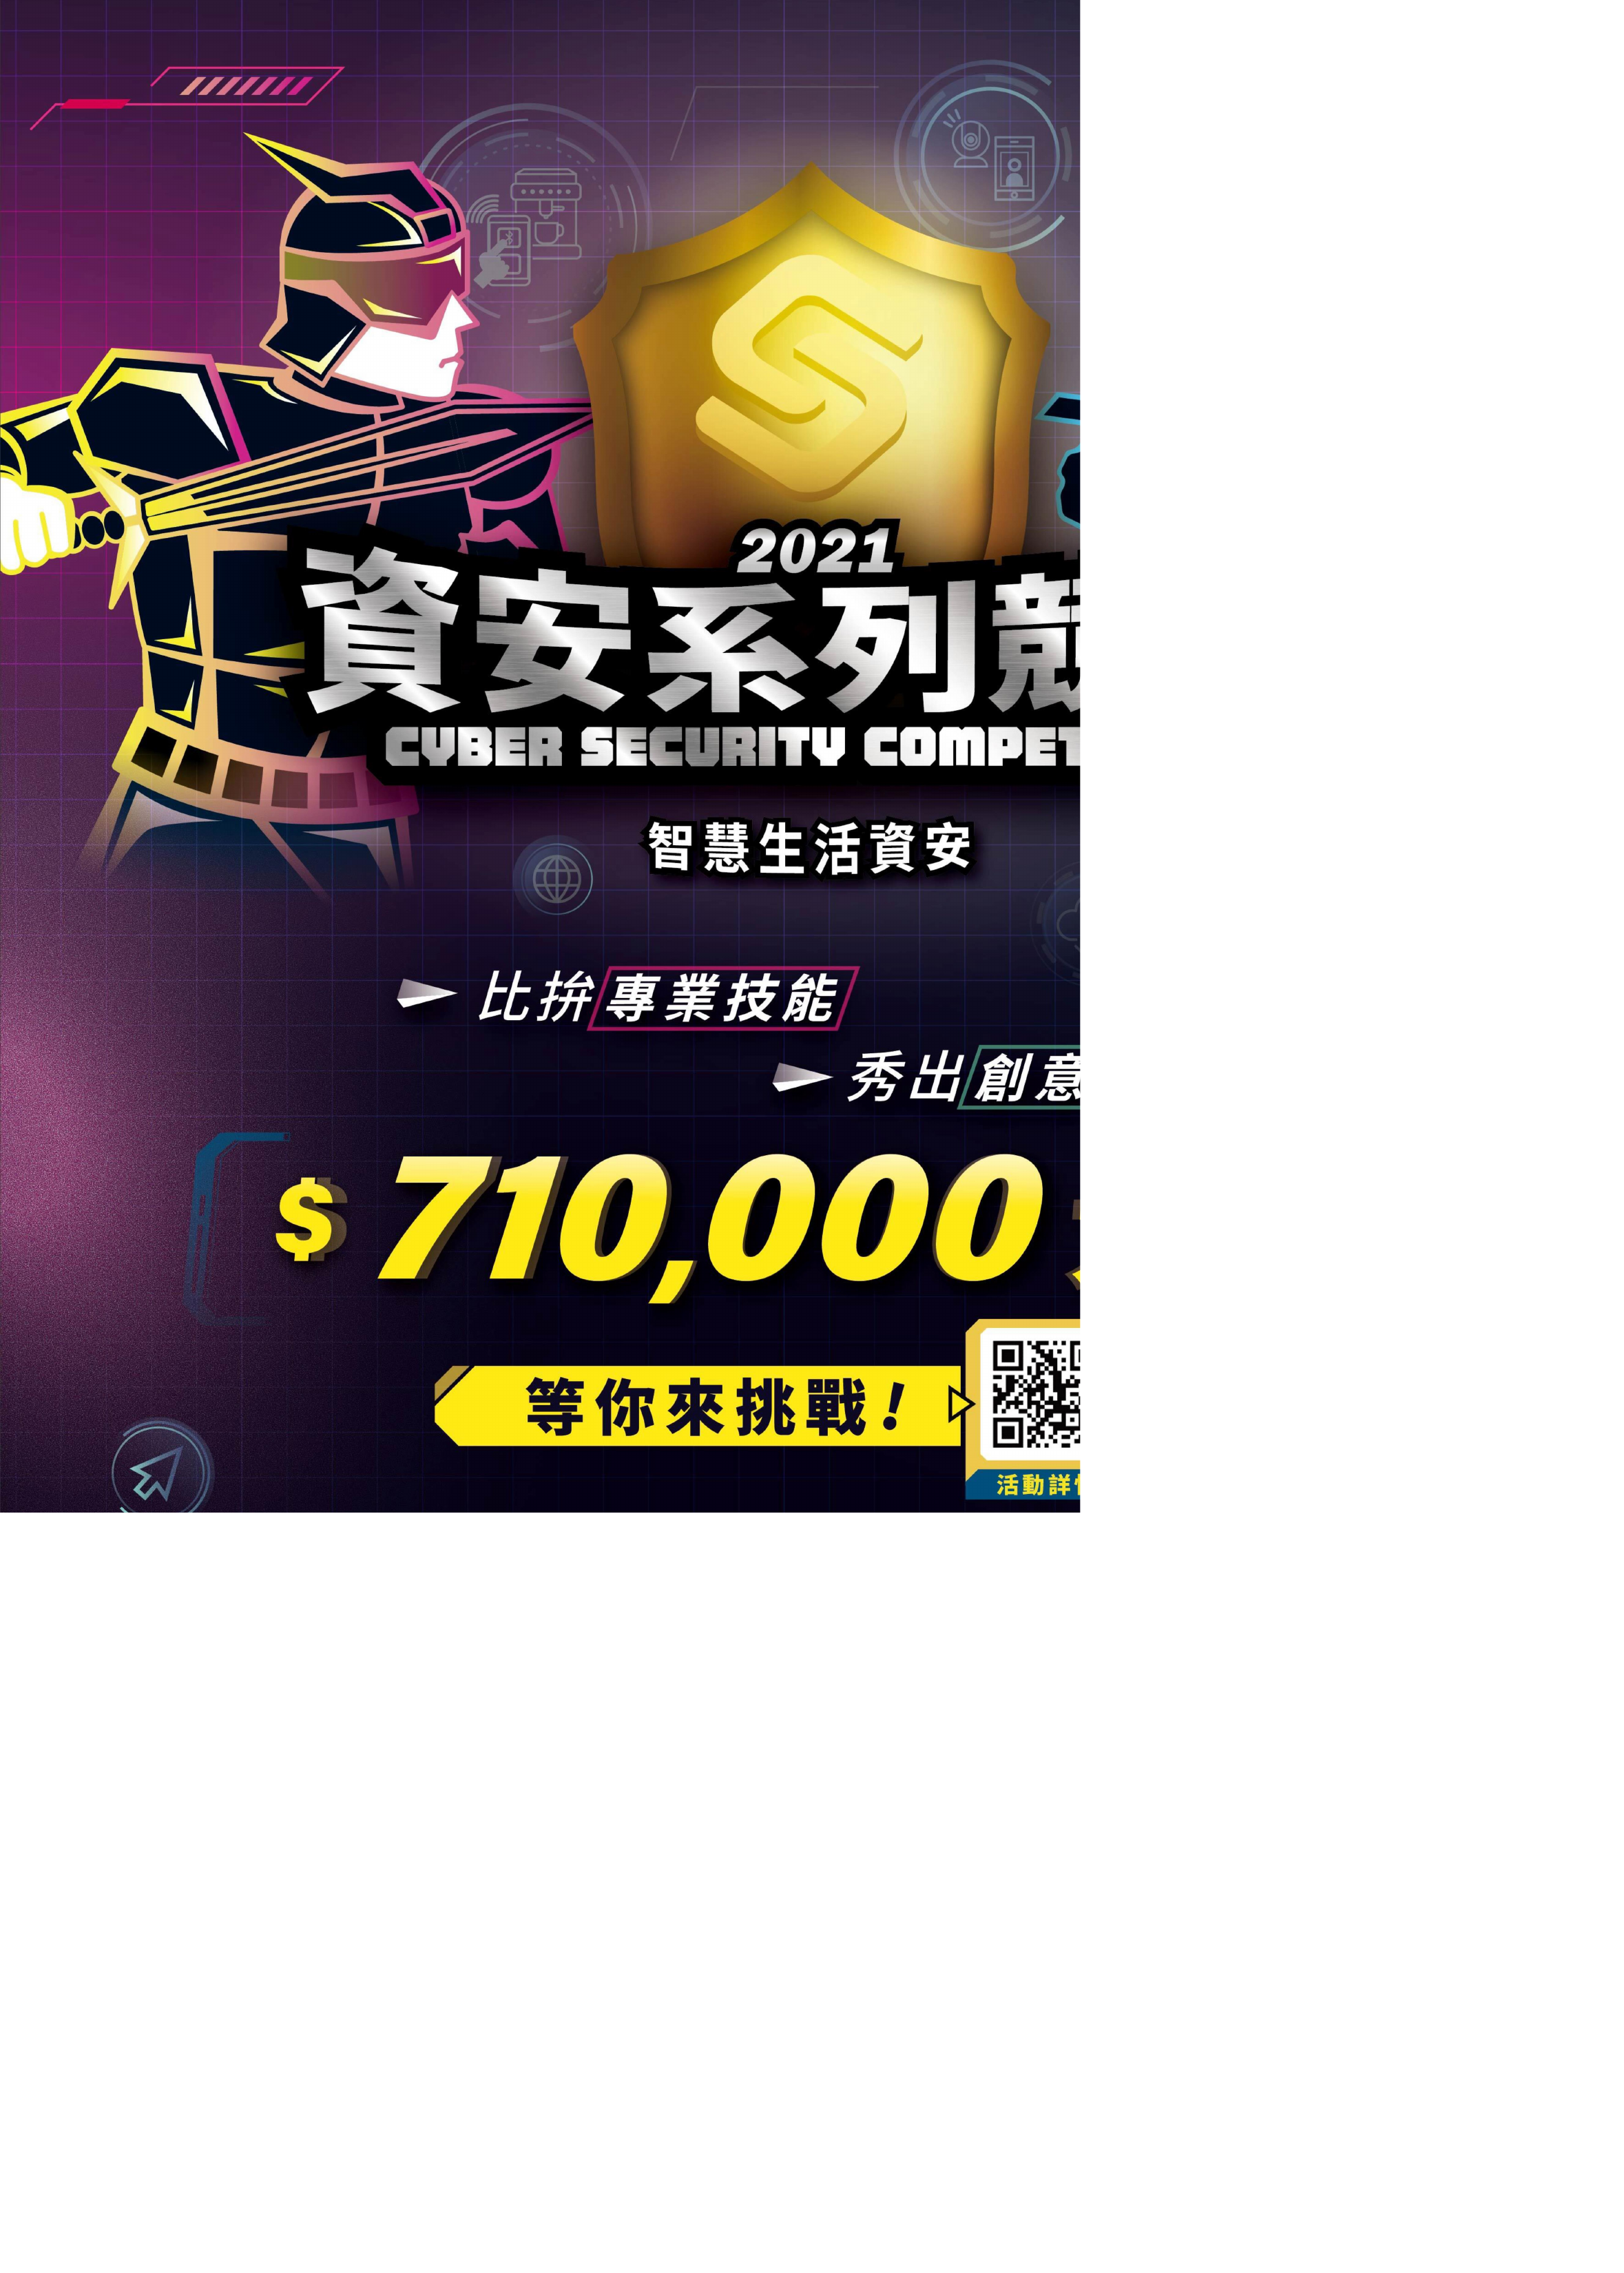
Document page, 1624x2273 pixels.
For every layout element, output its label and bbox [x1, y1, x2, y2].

picture [0, 0, 1081, 1513]
picture [1045, 1472, 1081, 1497]
picture [1017, 1472, 1046, 1497]
